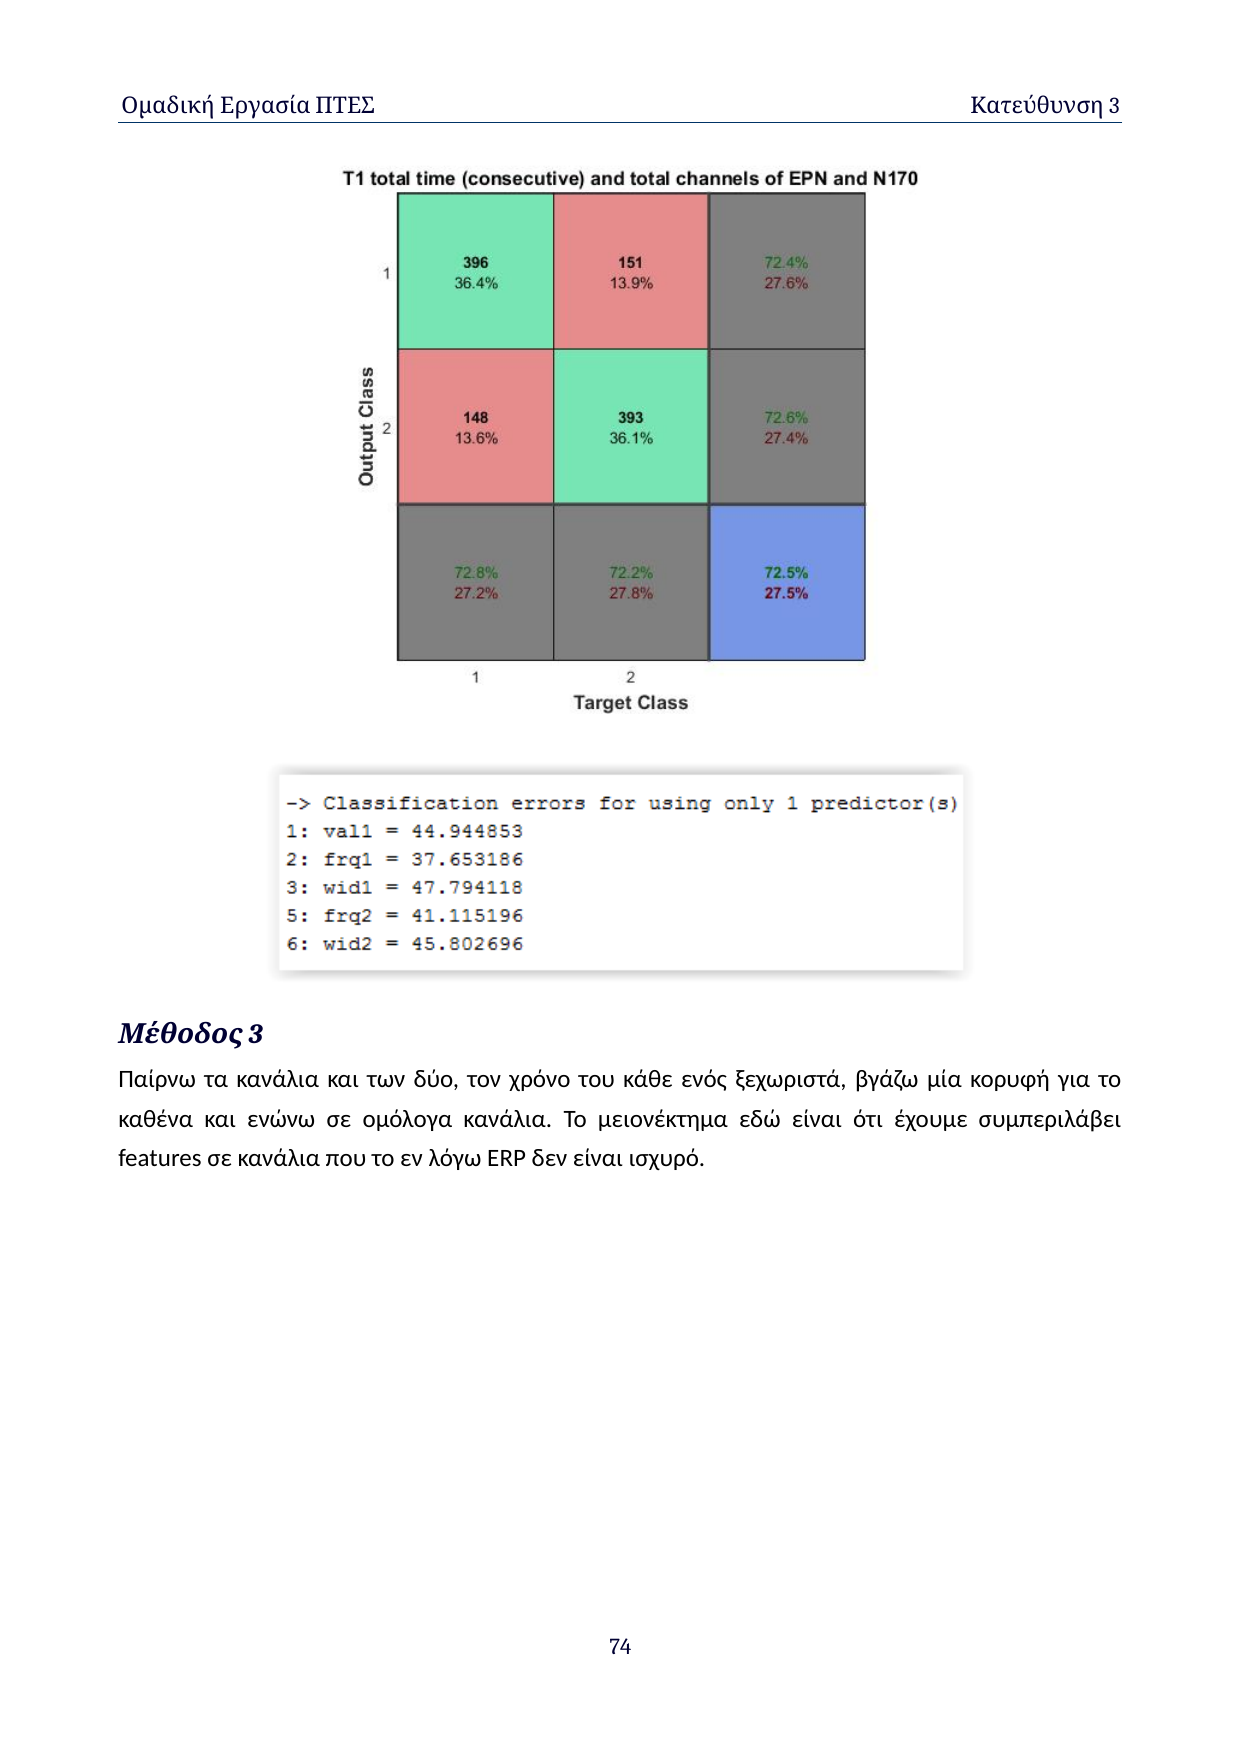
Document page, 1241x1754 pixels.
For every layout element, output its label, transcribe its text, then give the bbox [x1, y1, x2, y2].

picture [320, 137, 921, 738]
text Παίρνω τα κανάλια και των δύο, τον χρόνο του κάθε ενός ξεχωριστά, βγάζω μία κορυφή για το καθένα και ενώνω σε ομόλογα κανάλια. Το μειονέκτημα εδώ είναι ότι έχουμε συμπεριλάβει features σε κανάλια που το εν λόγω ΕRP δεν είναι ισχυρό. [118, 1063, 1122, 1173]
picture [265, 761, 976, 983]
subtitle Μέθοδος 3 [118, 1019, 1122, 1051]
